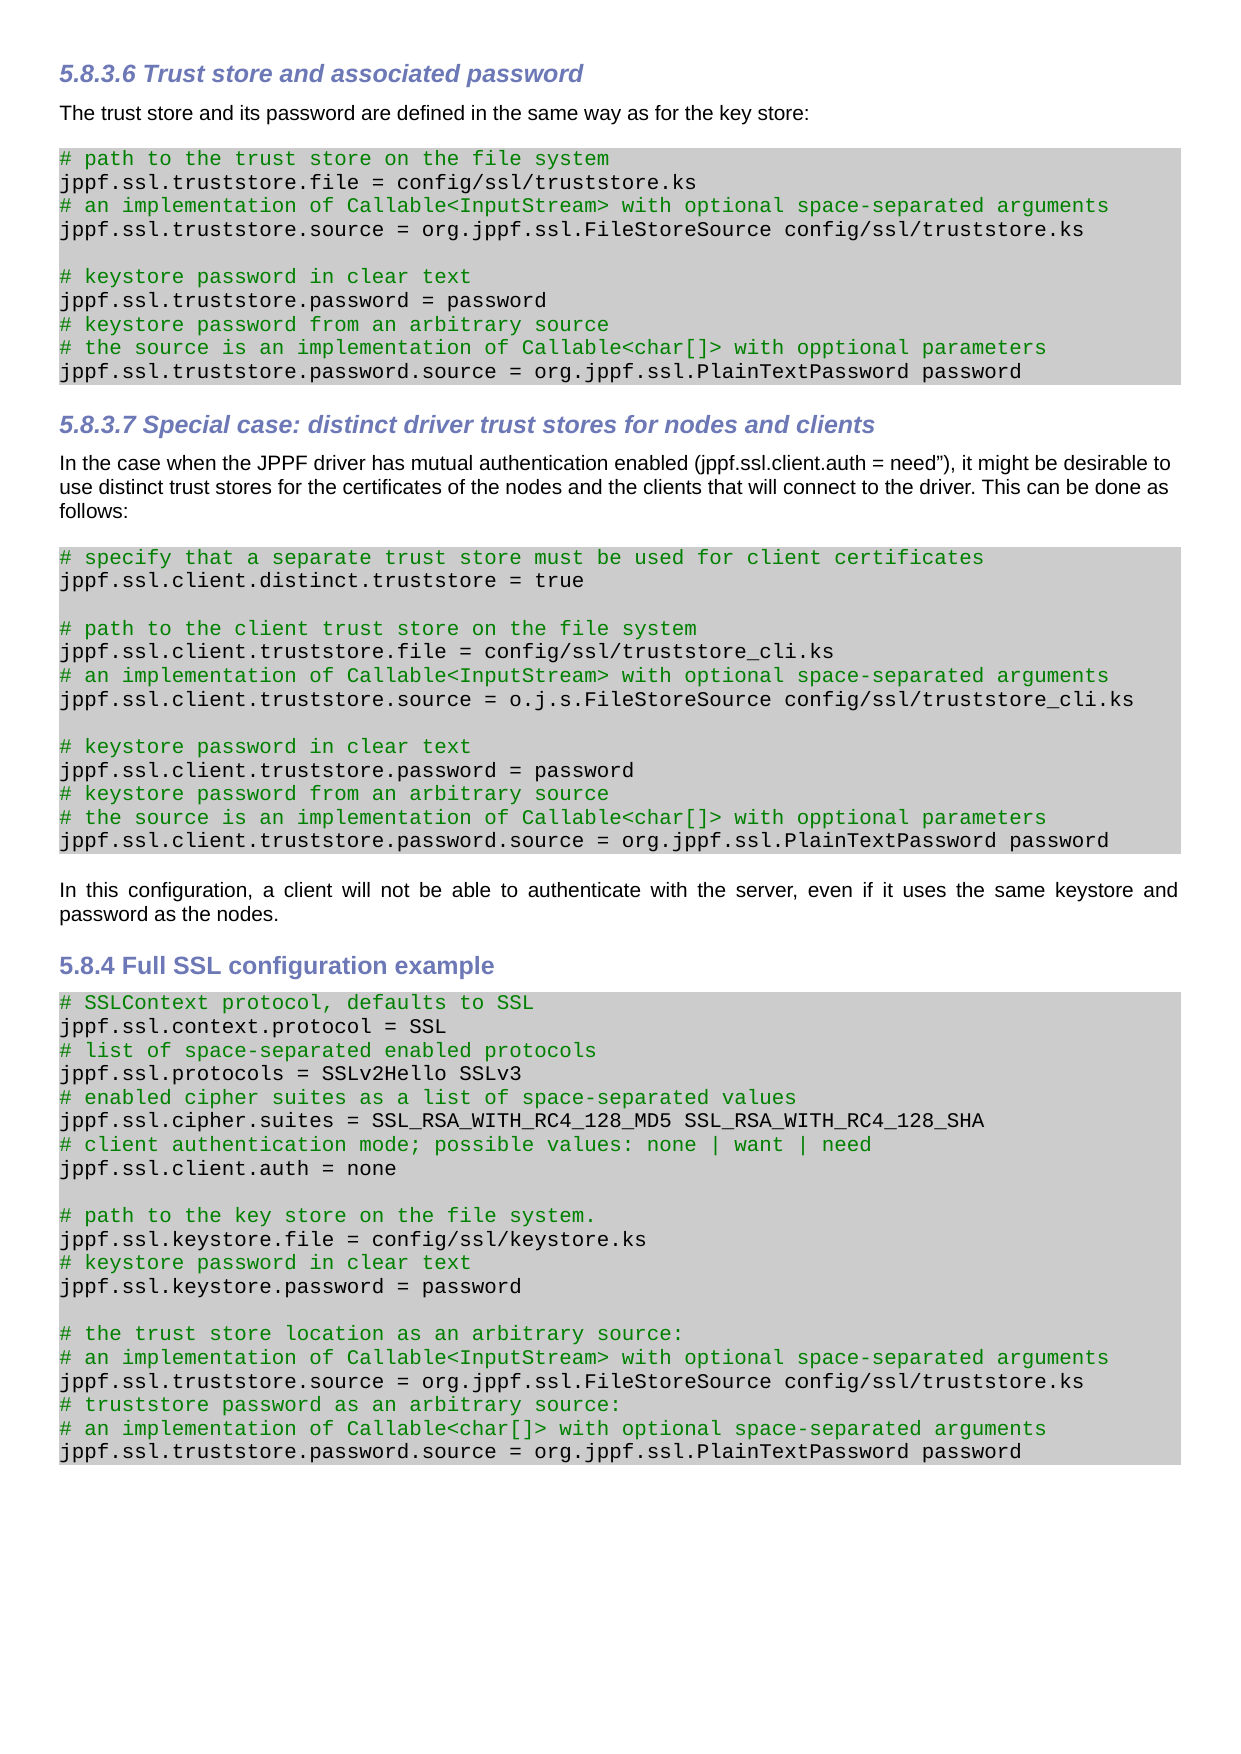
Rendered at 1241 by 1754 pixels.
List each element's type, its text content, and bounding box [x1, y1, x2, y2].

text # keystore password from an arbitrary source [59, 783, 1181, 807]
text # enabled cipher suites as a list of space-separated values [59, 1087, 1181, 1111]
subtitle Full SSL configuration example [59, 951, 1181, 980]
text # specify that a separate trust store must be used for client certificates [59, 547, 1181, 570]
subtitle Special case: distinct driver trust stores for nodes and clients [59, 410, 1181, 438]
text jppf.ssl.cipher.suites = SSL_RSA_WITH_RC4_128_MD5 SSL_RSA_WITH_RC4_128_SHA [59, 1111, 1181, 1134]
text jppf.ssl.protocols = SSLv2Hello SSLv3 [59, 1063, 1181, 1087]
text jppf.ssl.context.protocol = SSL [59, 1016, 1181, 1039]
text jppf.ssl.truststore.file = config/ssl/truststore.ks [59, 172, 1181, 196]
subtitle Trust store and associated password [59, 59, 1181, 88]
text jppf.ssl.truststore.source = org.jppf.ssl.FileStoreSource config/ssl/truststore.ks [59, 219, 1181, 243]
text # path to the trust store on the file system [59, 148, 1181, 172]
text jppf.ssl.client.truststore.file = config/ssl/truststore_cli.ks [59, 641, 1181, 665]
text jppf.ssl.client.distinct.truststore = true [59, 570, 1181, 594]
text # an implementation of Callable<InputStream> with optional space-separated arguments [59, 1347, 1181, 1371]
text jppf.ssl.client.truststore.password = password [59, 759, 1181, 783]
text jppf.ssl.truststore.source = org.jppf.ssl.FileStoreSource config/ssl/truststore.ks [59, 1371, 1181, 1394]
text # keystore password in clear text [59, 736, 1181, 759]
text jppf.ssl.keystore.file = config/ssl/keystore.ks [59, 1229, 1181, 1252]
text jppf.ssl.truststore.password.source = org.jppf.ssl.PlainTextPassword password [59, 1442, 1181, 1465]
text # truststore password as an arbitrary source: [59, 1394, 1181, 1418]
text jppf.ssl.truststore.password = password [59, 290, 1181, 314]
text The trust store and its password are defined in the same way as for the key store: [59, 100, 1181, 124]
text # SSLContext protocol, defaults to SSL [59, 992, 1181, 1016]
text # an implementation of Callable<InputStream> with optional space-separated arguments [59, 196, 1181, 219]
text # an implementation of Callable<InputStream> with optional space-separated arguments [59, 665, 1181, 689]
text jppf.ssl.keystore.password = password [59, 1276, 1181, 1300]
text jppf.ssl.truststore.password.source = org.jppf.ssl.PlainTextPassword password [59, 361, 1181, 385]
text In this configuration, a client will not be able to authenticate with the server, even if it uses the same keystore and password as the nodes. [59, 878, 1181, 926]
text jppf.ssl.client.truststore.source = o.j.s.FileStoreSource config/ssl/truststore_cli.ks [59, 689, 1181, 712]
text jppf.ssl.client.auth = none [59, 1158, 1181, 1181]
text # the source is an implementation of Callable<char[]> with opptional parameters [59, 337, 1181, 361]
text # list of space-separated enabled protocols [59, 1039, 1181, 1063]
text In the case when the JPPF driver has mutual authentication enabled (jppf.ssl.client.auth = need”), it might be desirable to use distinct trust stores for the certificates of the nodes and the clients that will connect to the driver. This can be done as follows: [59, 451, 1181, 523]
text # an implementation of Callable<char[]> with optional space-separated arguments [59, 1418, 1181, 1442]
text # client authentication mode; possible values: none | want | need [59, 1134, 1181, 1158]
text # path to the key store on the file system. [59, 1205, 1181, 1229]
text # keystore password from an arbitrary source [59, 314, 1181, 337]
text # path to the client trust store on the file system [59, 618, 1181, 641]
text jppf.ssl.client.truststore.password.source = org.jppf.ssl.PlainTextPassword password [59, 831, 1181, 854]
text # keystore password in clear text [59, 266, 1181, 290]
text # the trust store location as an arbitrary source: [59, 1323, 1181, 1347]
text # keystore password in clear text [59, 1252, 1181, 1276]
text # the source is an implementation of Callable<char[]> with opptional parameters [59, 807, 1181, 831]
